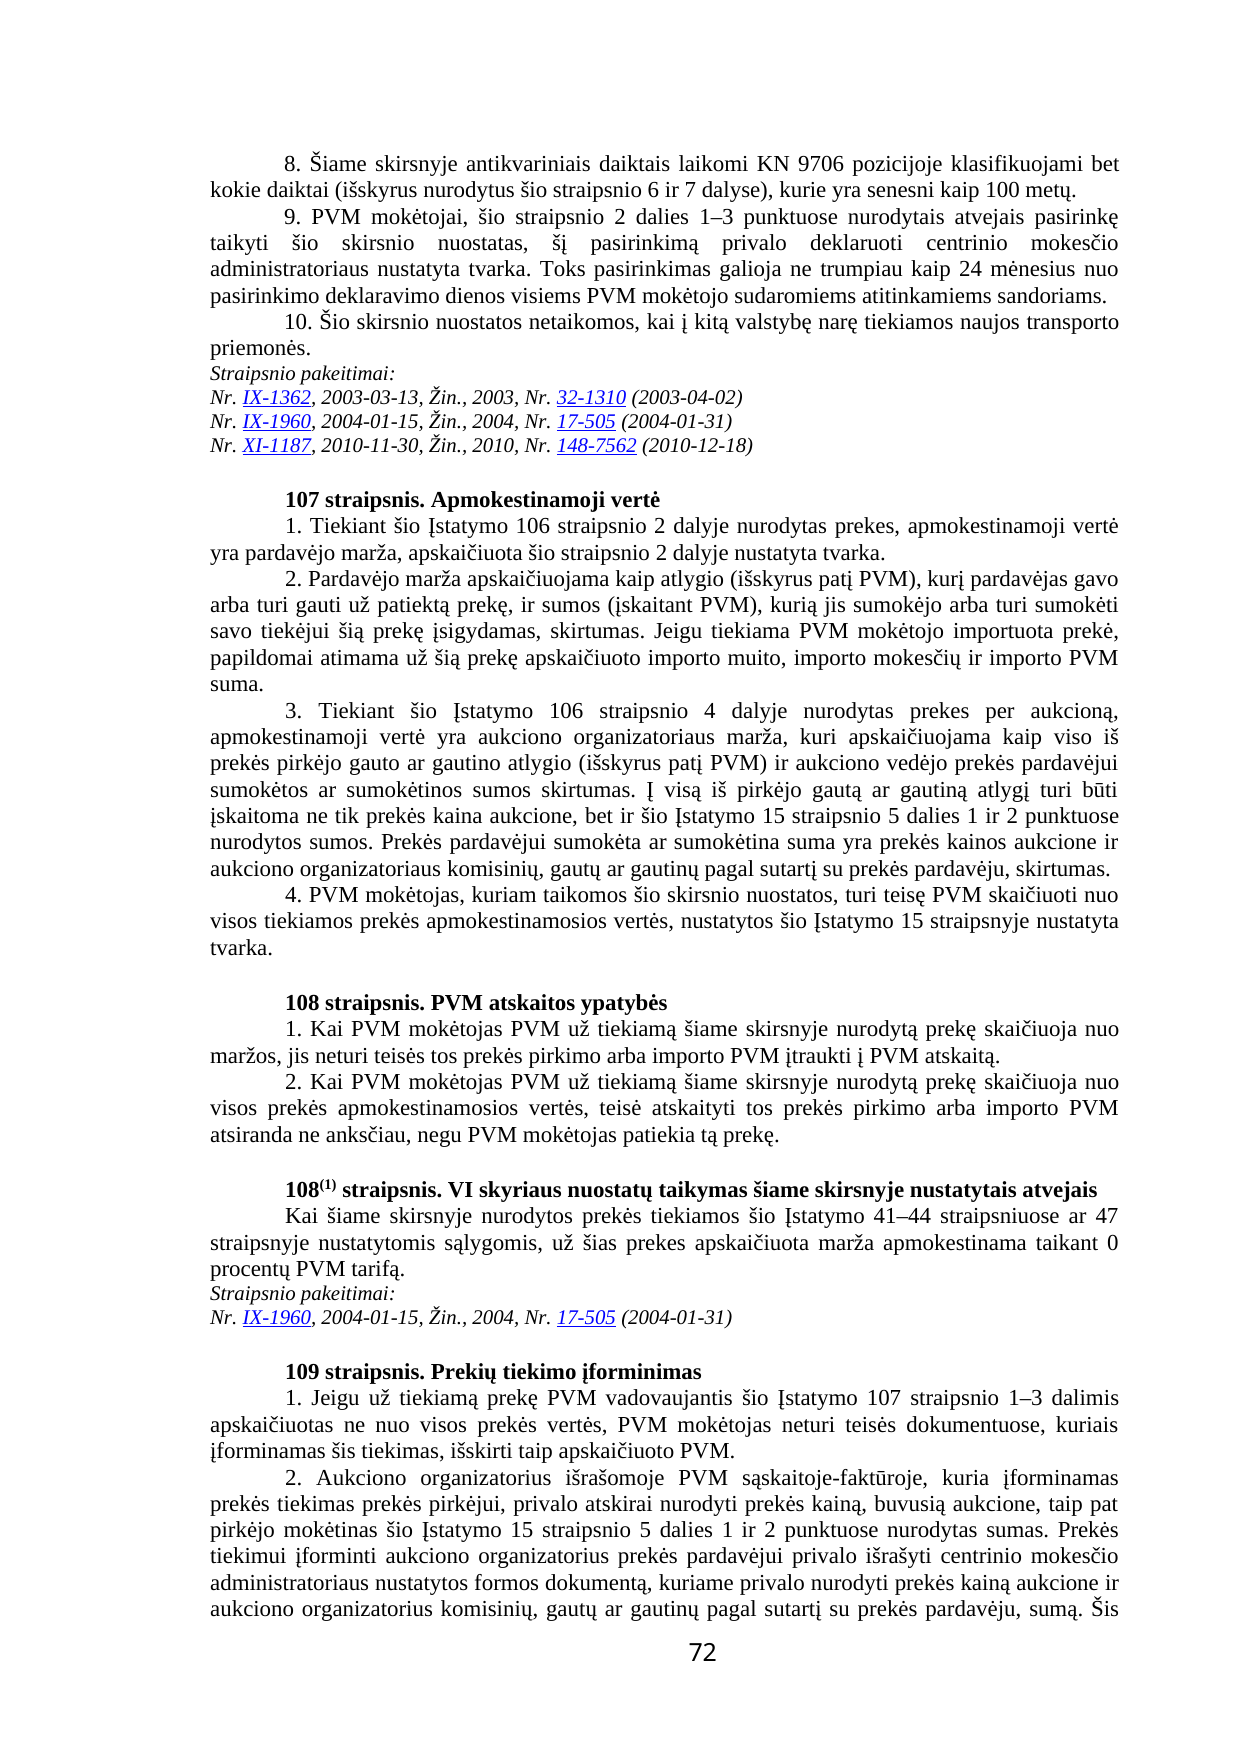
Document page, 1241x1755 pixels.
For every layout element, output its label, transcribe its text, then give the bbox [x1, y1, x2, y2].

text 109 straipsnis. Prekių tiekimo įforminimas [210, 1358, 1120, 1384]
text 1. Tiekiant šio Įstatymo 106 straipsnio 2 dalyje nurodytas prekes, apmokestinamoji vertė yra pardavėjo marža, apskaičiuota šio straipsnio 2 dalyje nustatyta tvarka. [210, 512, 1120, 565]
text 2. Kai PVM mokėtojas PVM už tiekiamą šiame skirsnyje nurodytą prekę skaičiuoja nuo visos prekės apmokestinamosios vertės, teisė atskaityti tos prekės pirkimo arba importo PVM atsiranda ne anksčiau, negu PVM mokėtojas patiekia tą prekę. [210, 1068, 1120, 1147]
text 1. Jeigu už tiekiamą prekę PVM vadovaujantis šio Įstatymo 107 straipsnio 1–3 dalimis apskaičiuotas ne nuo visos prekės vertės, PVM mokėtojas neturi teisės dokumentuose, kuriais įforminamas šis tiekimas, išskirti taip apskaičiuoto PVM. [210, 1384, 1120, 1463]
text Nr. IX-1362, 2003-03-13, Žin., 2003, Nr. 32-1310 (2003-04-02) [210, 385, 1120, 409]
text 107 straipsnis. Apmokestinamoji vertė [210, 486, 1120, 512]
text 1. Kai PVM mokėtojas PVM už tiekiamą šiame skirsnyje nurodytą prekę skaičiuoja nuo maržos, jis neturi teisės tos prekės pirkimo arba importo PVM įtraukti į PVM atskaitą. [210, 1015, 1120, 1068]
text 3. Tiekiant šio Įstatymo 106 straipsnio 4 dalyje nurodytas prekes per aukcioną, apmokestinamoji vertė yra aukciono organizatoriaus marža, kuri apskaičiuojama kaip viso iš prekės pirkėjo gauto ar gautino atlygio (išskyrus patį PVM) ir aukciono vedėjo prekės pardavėjui sumokėtos ar sumokėtinos sumos skirtumas. Į visą iš pirkėjo gautą ar gautiną atlygį turi būti įskaitoma ne tik prekės kaina aukcione, bet ir šio Įstatymo 15 straipsnio 5 dalies 1 ir 2 punktuose nurodytos sumos. Prekės pardavėjui sumokėta ar sumokėtina suma yra prekės kainos aukcione ir aukciono organizatoriaus komisinių, gautų ar gautinų pagal sutartį su prekės pardavėju, skirtumas. [210, 697, 1120, 881]
text 8. Šiame skirsnyje antikvariniais daiktais laikomi KN 9706 pozicijoje klasifikuojami bet kokie daiktai (išskyrus nurodytus šio straipsnio 6 ir 7 dalyse), kurie yra senesni kaip 100 metų. [210, 150, 1120, 203]
text 10. Šio skirsnio nuostatos netaikomos, kai į kitą valstybę narę tiekiamos naujos transporto priemonės. [210, 308, 1120, 361]
text 4. PVM mokėtojas, kuriam taikomos šio skirsnio nuostatos, turi teisę PVM skaičiuoti nuo visos tiekiamos prekės apmokestinamosios vertės, nustatytos šio Įstatymo 15 straipsnyje nustatyta tvarka. [210, 881, 1120, 960]
text 108 straipsnis. PVM atskaitos ypatybės [210, 989, 1120, 1015]
text 2. Pardavėjo marža apskaičiuojama kaip atlygio (išskyrus patį PVM), kurį pardavėjas gavo arba turi gauti už patiektą prekę, ir sumos (įskaitant PVM), kurią jis sumokėjo arba turi sumokėti savo tiekėjui šią prekę įsigydamas, skirtumas. Jeigu tiekiama PVM mokėtojo importuota prekė, papildomai atimama už šią prekę apskaičiuoto importo muito, importo mokesčių ir importo PVM suma. [210, 565, 1120, 697]
text Nr. IX-1960, 2004-01-15, Žin., 2004, Nr. 17-505 (2004-01-31) [210, 1305, 1120, 1329]
text Straipsnio pakeitimai: [210, 1281, 1120, 1305]
text Kai šiame skirsnyje nurodytos prekės tiekiamos šio Įstatymo 41–44 straipsniuose ar 47 straipsnyje nustatytomis sąlygomis, už šias prekes apskaičiuota marža apmokestinama taikant 0 procentų PVM tarifą. [210, 1202, 1120, 1281]
text Nr. IX-1960, 2004-01-15, Žin., 2004, Nr. 17-505 (2004-01-31) [210, 409, 1120, 433]
text Nr. XI-1187, 2010-11-30, Žin., 2010, Nr. 148-7562 (2010-12-18) [210, 433, 1120, 457]
text 108(1) straipsnis. VI skyriaus nuostatų taikymas šiame skirsnyje nustatytais atvejais [285, 1176, 1120, 1202]
text 9. PVM mokėtojai, šio straipsnio 2 dalies 1–3 punktuose nurodytais atvejais pasirinkę taikyti šio skirsnio nuostatas, šį pasirinkimą privalo deklaruoti centrinio mokesčio administratoriaus nustatyta tvarka. Toks pasirinkimas galioja ne trumpiau kaip 24 mėnesius nuo pasirinkimo deklaravimo dienos visiems PVM mokėtojo sudaromiems atitinkamiems sandoriams. [210, 203, 1120, 308]
text 2. Aukciono organizatorius išrašomoje PVM sąskaitoje-faktūroje, kuria įforminamas prekės tiekimas prekės pirkėjui, privalo atskirai nurodyti prekės kainą, buvusią aukcione, taip pat pirkėjo mokėtinas šio Įstatymo 15 straipsnio 5 dalies 1 ir 2 punktuose nurodytas sumas. Prekės tiekimui įforminti aukciono organizatorius prekės pardavėjui privalo išrašyti centrinio mokesčio administratoriaus nustatytos formos dokumentą, kuriame privalo nurodyti prekės kainą aukcione ir aukciono organizatorius komisinių, gautų ar gautinų pagal sutartį su prekės pardavėju, sumą. Šis [210, 1463, 1120, 1622]
text Straipsnio pakeitimai: [210, 361, 1120, 385]
